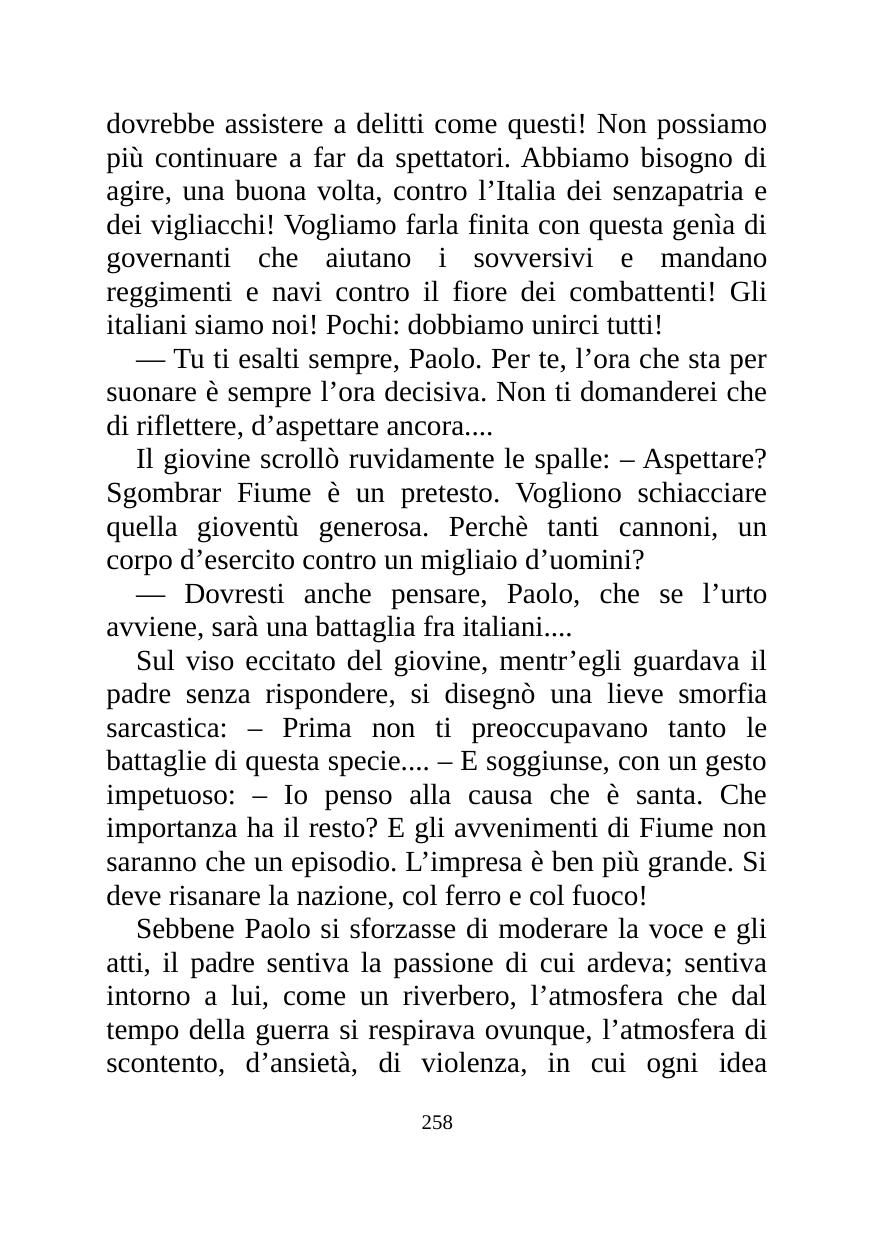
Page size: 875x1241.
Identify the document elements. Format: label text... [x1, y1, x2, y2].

text Il giovine scrollò ruvidamente le spalle: – Aspettare? Sgombrar Fiume è un pretesto. Vogliono schiacciare quella gioventù generosa. Perchè tanti cannoni, un corpo d’esercito contro un migliaio d’uomini? [106, 442, 768, 576]
text Sebbene Paolo si sforzasse di moderare la voce e gli atti, il padre sentiva la passione di cui ardeva; sentiva intorno a lui, come un riverbero, l’atmosfera che dal tempo della guerra si respirava ovunque, l’atmosfera di scontento, d’ansietà, di violenza, in cui ogni idea [106, 911, 768, 1079]
text Sul viso eccitato del giovine, mentr’egli guardava il padre senza rispondere, si disegnò una lieve smorfia sarcastica: – Prima non ti preoccupavano tanto le battaglie di questa specie.... – E soggiunse, con un gesto impetuoso: – Io penso alla causa che è santa. Che importanza ha il resto? E gli avvenimenti di Fiume non saranno che un episodio. L’impresa è ben più grande. Si deve risanare la nazione, col ferro e col fuoco! [106, 643, 768, 911]
text dovrebbe assistere a delitti come questi! Non possiamo più continuare a far da spettatori. Abbiamo bisogno di agire, una buona volta, contro l’Italia dei senzapatria e dei vigliacchi! Vogliamo farla finita con questa genìa di governanti che aiutano i sovversivi e mandano reggimenti e navi contro il fiore dei combattenti! Gli italiani siamo noi! Pochi: dobbiamo unirci tutti! [106, 106, 768, 341]
text — Dovresti anche pensare, Paolo, che se l’urto avviene, sarà una battaglia fra italiani.... [106, 576, 768, 643]
text — Tu ti esalti sempre, Paolo. Per te, l’ora che sta per suonare è sempre l’ora decisiva. Non ti domanderei che di riflettere, d’aspettare ancora.... [106, 341, 768, 442]
